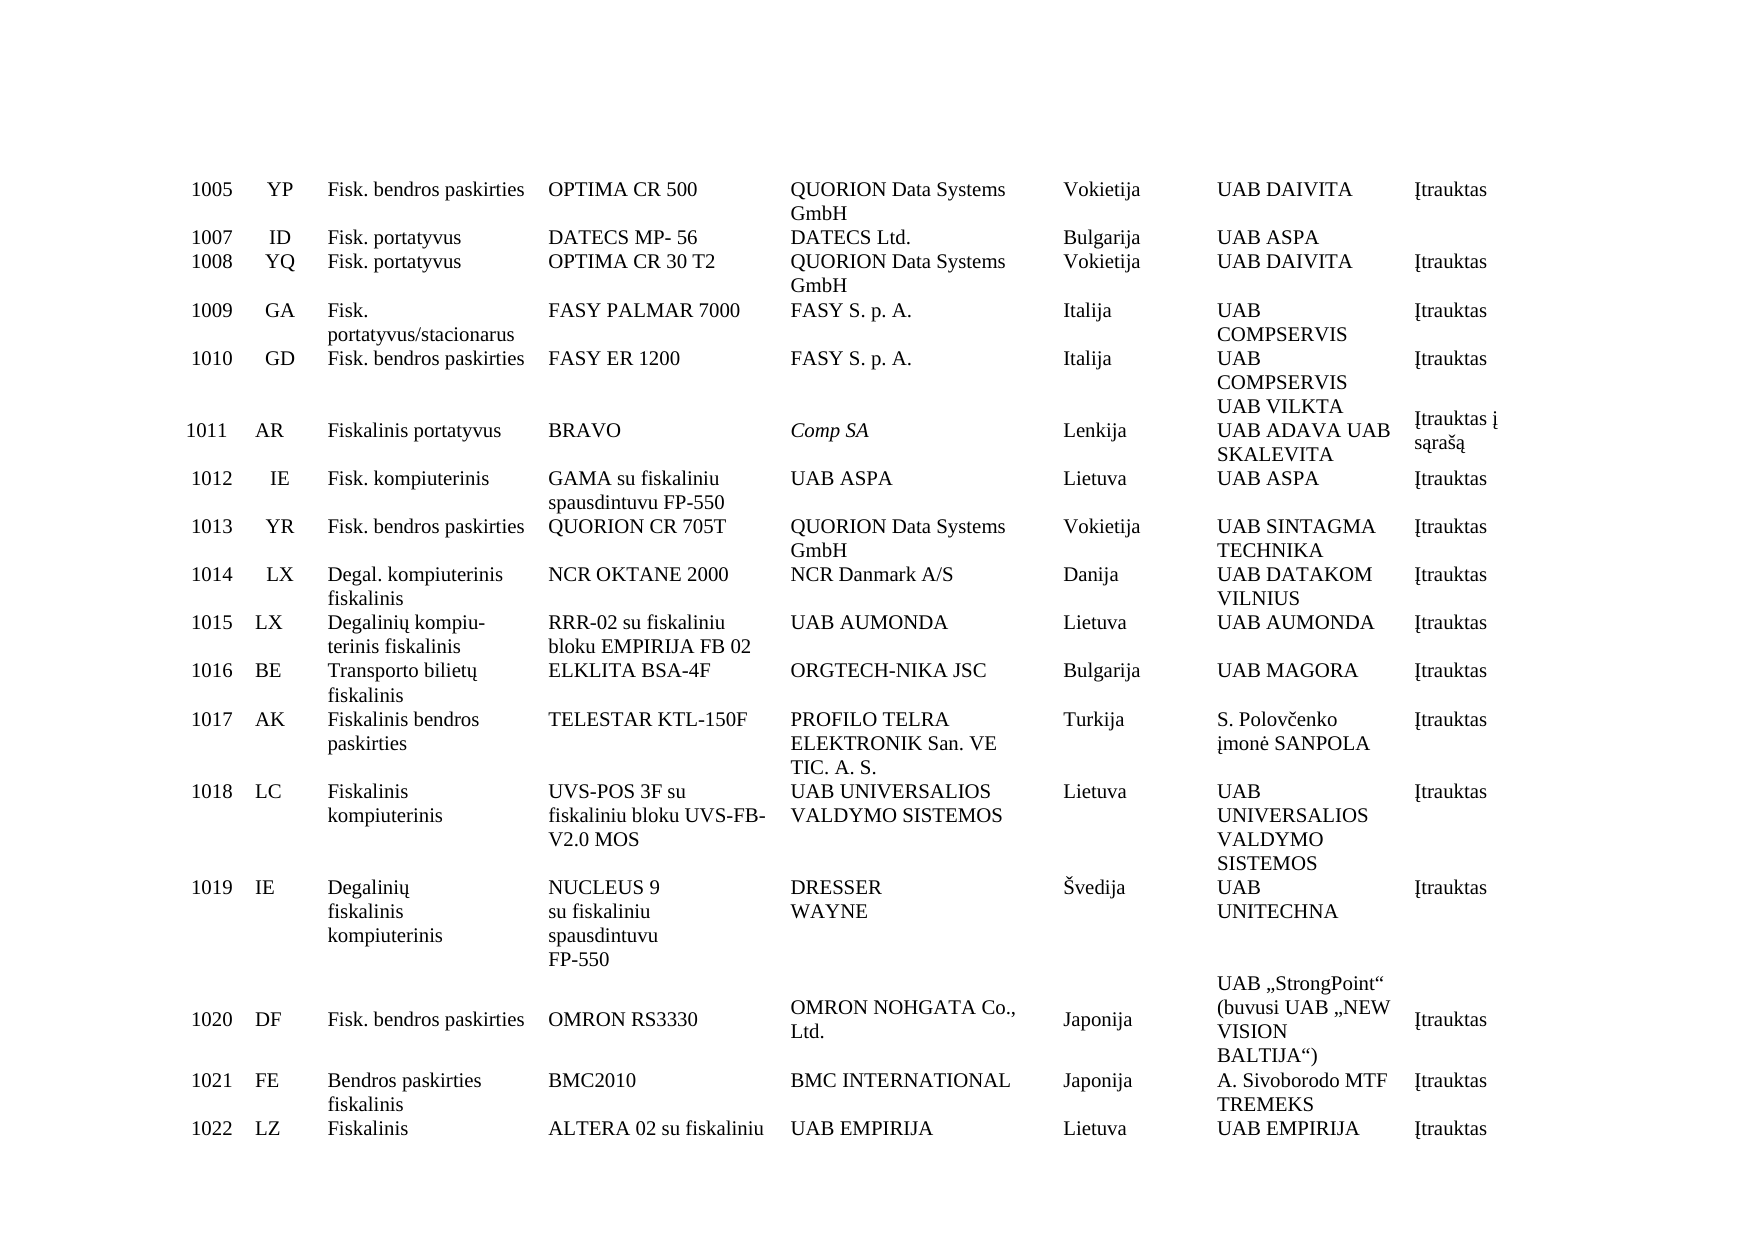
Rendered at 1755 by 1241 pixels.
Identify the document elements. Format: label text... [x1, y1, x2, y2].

table_cell NUCLEUS 9 su fiskaliniu spausdintuvu FP-550 [537, 875, 779, 971]
table_cell Fiskalinis kompiuterinis [316, 779, 537, 875]
table_cell Fiskalinis portatyvus [316, 394, 537, 466]
table_cell Fisk. portatyvus/stacionarus [316, 298, 537, 346]
table_cell QUORION Data Systems GmbH [779, 249, 1052, 297]
table_cell Turkija [1052, 707, 1206, 779]
table_cell Degalinių fiskalinis kompiuterinis [316, 875, 537, 971]
table_cell 1007 [115, 225, 244, 249]
table_cell 1013 [115, 514, 244, 562]
table_cell A. Sivoborodo MTF TREMEKS [1206, 1068, 1403, 1116]
table_cell LX [244, 562, 316, 610]
table_cell 1011 [115, 394, 244, 466]
table_cell Lietuva [1052, 466, 1206, 514]
table_cell YQ [244, 249, 316, 297]
table_cell 1012 [115, 466, 244, 514]
table_cell UAB EMPIRIJA [779, 1116, 1052, 1140]
table_cell Fiskalinis bendros paskirties [316, 707, 537, 779]
table_cell Lietuva [1052, 1116, 1206, 1140]
table_cell Transporto bilietų fiskalinis [316, 659, 537, 707]
table_cell UVS-POS 3F su fiskaliniu bloku UVS-FB-V2.0 MOS [537, 779, 779, 875]
table_cell Įtrauktas [1403, 610, 1550, 658]
table_cell FASY PALMAR 7000 [537, 298, 779, 346]
table_cell NCR Danmark A/S [779, 562, 1052, 610]
table_cell Įtrauktas [1403, 707, 1550, 779]
table_cell Įtrauktas [1403, 659, 1550, 707]
table_cell 1010 [115, 346, 244, 394]
table_cell DATECS Ltd. [779, 225, 1052, 249]
table_cell 1019 [115, 875, 244, 971]
table_cell FASY S. p. A. [779, 346, 1052, 394]
table_cell UAB EMPIRIJA [1206, 1116, 1403, 1140]
table_cell FASY ER 1200 [537, 346, 779, 394]
table_cell Vokietija [1052, 249, 1206, 297]
table_cell Fisk. portatyvus [316, 225, 537, 249]
table_cell UAB COMPSERVIS [1206, 346, 1403, 394]
table_cell UAB UNIVERSALIOS VALDYMO SISTEMOS [779, 779, 1052, 875]
table_cell BRAVO [537, 394, 779, 466]
table_cell Lietuva [1052, 610, 1206, 658]
table_cell Įtrauktas [1403, 1068, 1550, 1116]
table_cell UAB UNITECHNA [1206, 875, 1403, 971]
table_cell TELESTAR KTL-150F [537, 707, 779, 779]
table_cell Lenkija [1052, 394, 1206, 466]
table_cell GD [244, 346, 316, 394]
table_cell UAB AUMONDA [1206, 610, 1403, 658]
table_cell 1014 [115, 562, 244, 610]
table_cell ELKLITA BSA-4F [537, 659, 779, 707]
table_cell FASY S. p. A. [779, 298, 1052, 346]
table_cell Įtrauktas [1403, 298, 1550, 346]
table_cell Degalinių kompiu- terinis fiskalinis [316, 610, 537, 658]
table_cell OPTIMA CR 30 T2 [537, 249, 779, 297]
table_cell 1005 [115, 177, 244, 225]
table_cell PROFILO TELRA ELEKTRONIK San. VE TIC. A. S. [779, 707, 1052, 779]
table_cell 1020 [115, 971, 244, 1067]
table_cell ALTERA 02 su fiskaliniu [537, 1116, 779, 1140]
table_cell UAB SINTAGMA TECHNIKA [1206, 514, 1403, 562]
table_cell Įtrauktas [1403, 177, 1550, 225]
table_cell 1009 [115, 298, 244, 346]
table_cell YP [244, 177, 316, 225]
table_cell RRR-02 su fiskaliniu bloku EMPIRIJA FB 02 [537, 610, 779, 658]
table_cell Bulgarija [1052, 659, 1206, 707]
table_cell ID [244, 225, 316, 249]
table_cell Įtrauktas [1403, 1116, 1550, 1140]
table_cell UAB ASPA [779, 466, 1052, 514]
table_cell NCR OKTANE 2000 [537, 562, 779, 610]
table_cell BMC International [779, 1068, 1052, 1116]
table_cell AR [244, 394, 316, 466]
table_cell S. Polovčenko įmonė SANPOLA [1206, 707, 1403, 779]
table_cell OMRON RS3330 [537, 971, 779, 1067]
table_cell UAB UNIVERSALIOS VALDYMO SISTEMOS [1206, 779, 1403, 875]
table_cell LZ [244, 1116, 316, 1140]
table_cell 1022 [115, 1116, 244, 1140]
table_cell FE [244, 1068, 316, 1116]
table_cell Fisk. bendros paskirties [316, 971, 537, 1067]
table_cell Bulgarija [1052, 225, 1206, 249]
table_cell Italija [1052, 298, 1206, 346]
table_cell UAB „StrongPoint“ (buvusi UAB „NEW VISION BALTIJA“) [1206, 971, 1403, 1067]
table_cell OMRON NOHGATA Co., Ltd. [779, 971, 1052, 1067]
table_cell UAB DAIVITA [1206, 177, 1403, 225]
table_cell UAB MAGORA [1206, 659, 1403, 707]
table_cell UAB DATAKOM VILNIUS [1206, 562, 1403, 610]
table_cell Vokietija [1052, 177, 1206, 225]
table_cell ORGTECH-NIKA JSC [779, 659, 1052, 707]
table_cell IE [244, 466, 316, 514]
table_cell Fiskalinis [316, 1116, 537, 1140]
table_cell UAB AUMONDA [779, 610, 1052, 658]
table_cell 1016 [115, 659, 244, 707]
table_cell DATECS MP- 56 [537, 225, 779, 249]
table_cell Įtrauktas [1403, 562, 1550, 610]
table_cell Fisk. bendros paskirties [316, 177, 537, 225]
table_cell Įtrauktas [1403, 466, 1550, 514]
table_cell 1015 [115, 610, 244, 658]
table_cell AK [244, 707, 316, 779]
table_cell DF [244, 971, 316, 1067]
table_cell [1403, 225, 1550, 249]
table_cell OPTIMA CR 500 [537, 177, 779, 225]
table_cell UAB COMPSERVIS [1206, 298, 1403, 346]
table_cell Bendros paskirties fiskalinis [316, 1068, 537, 1116]
table_cell LC [244, 779, 316, 875]
table_cell BE [244, 659, 316, 707]
table_cell QUORION CR 705T [537, 514, 779, 562]
table_cell Japonija [1052, 971, 1206, 1067]
table_cell 1018 [115, 779, 244, 875]
table_cell Įtrauktas [1403, 779, 1550, 875]
table_cell Įtrauktas [1403, 249, 1550, 297]
table_cell Fisk. kompiuterinis [316, 466, 537, 514]
table_cell BMC2010 [537, 1068, 779, 1116]
table_cell 1017 [115, 707, 244, 779]
table_cell 1021 [115, 1068, 244, 1116]
table_cell Fisk. portatyvus [316, 249, 537, 297]
table_cell Italija [1052, 346, 1206, 394]
table_cell Švedija [1052, 875, 1206, 971]
table_cell IE [244, 875, 316, 971]
table_cell Fisk. bendros paskirties [316, 346, 537, 394]
table_cell Įtrauktas į sąrašą [1403, 394, 1550, 466]
table_cell GA [244, 298, 316, 346]
table_cell GAMA su fiskaliniu spausdintuvu FP-550 [537, 466, 779, 514]
table_cell UAB ASPA [1206, 466, 1403, 514]
table_cell 1008 [115, 249, 244, 297]
table_cell YR [244, 514, 316, 562]
table_cell LX [244, 610, 316, 658]
table_cell Įtrauktas [1403, 971, 1550, 1067]
table_cell DRESSER WAYNE [779, 875, 1052, 971]
table_cell UAB DAIVITA [1206, 249, 1403, 297]
table_cell Degal. kompiuterinis fiskalinis [316, 562, 537, 610]
table_cell Japonija [1052, 1068, 1206, 1116]
table_cell Fisk. bendros paskirties [316, 514, 537, 562]
table_cell Danija [1052, 562, 1206, 610]
table_cell UAB ASPA [1206, 225, 1403, 249]
table_cell UAB VILKTA UAB ADAVA UAB SKALEVITA [1206, 394, 1403, 466]
table_cell QUORION Data Systems GmbH [779, 177, 1052, 225]
table_cell QUORION Data Systems GmbH [779, 514, 1052, 562]
table_cell Comp SA [779, 394, 1052, 466]
table_cell Įtrauktas [1403, 875, 1550, 971]
table_cell Lietuva [1052, 779, 1206, 875]
table_cell Įtrauktas [1403, 346, 1550, 394]
table_cell Įtrauktas [1403, 514, 1550, 562]
table_cell Vokietija [1052, 514, 1206, 562]
